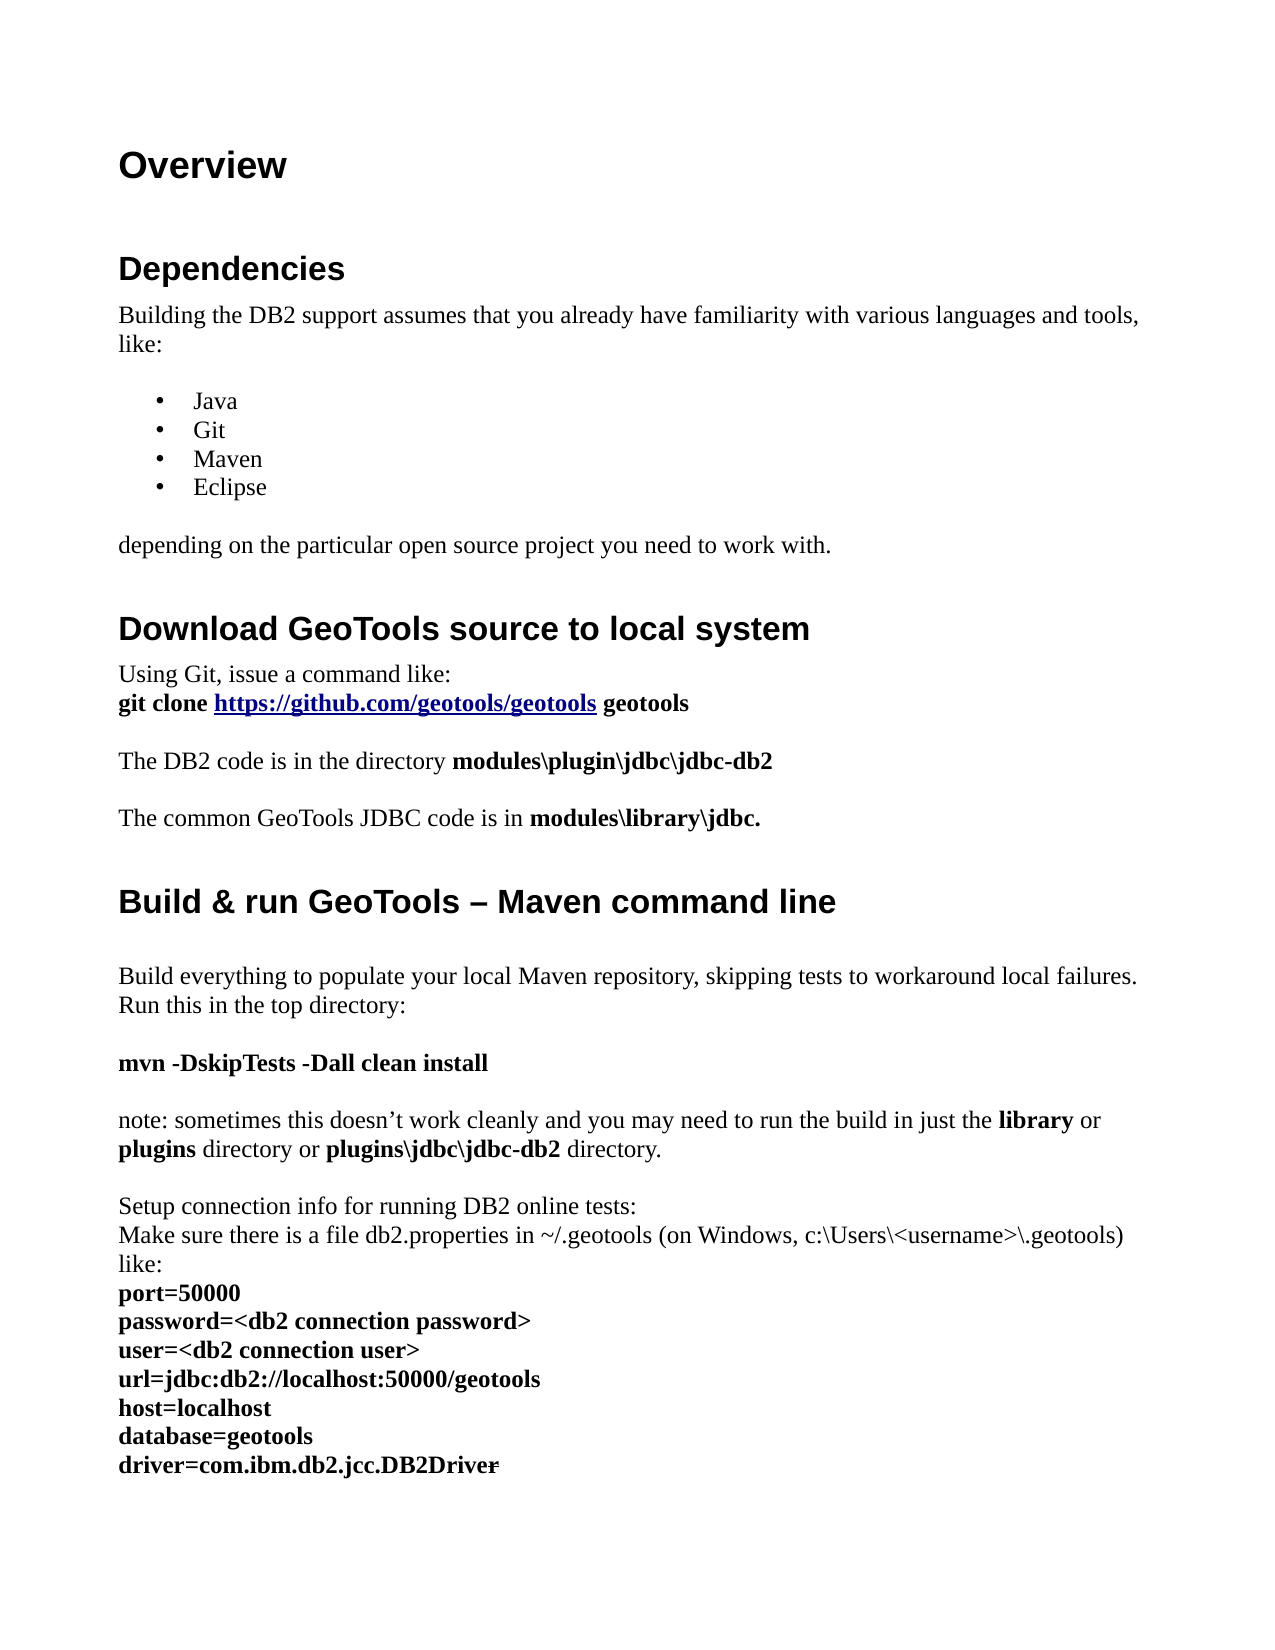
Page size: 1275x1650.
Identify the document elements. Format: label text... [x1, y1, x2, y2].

text git clone https://github.com/geotools/geotools geotools [118, 688, 1157, 717]
text The common GeoTools JDBC code is in modules\library\jdbc. [118, 803, 1157, 832]
text Setup connection info for running DB2 online tests: Make sure there is a file db2.properties in ~/.geotools (on Windows, c:\Users\<username>\.geotools) like: port=50000 password=<db2 connection password> user=<db2 connection user> url=jdbc:db2://localhost:50000/geotools host=localhost database=geotools driver=com.ibm.db2.jcc.DB2Driver [118, 1191, 1157, 1508]
subtitle Download GeoTools source to local system [118, 608, 1157, 647]
text Build everything to populate your local Maven repository, skipping tests to workaround local failures. Run this in the top directory: mvn -DskipTests -Dall clean install note: sometimes this doesn’t work cleanly and you may need to run the build in just the library or plugins directory or plugins\jdbc\jdbc-db2 directory. [118, 933, 1157, 1163]
text Using Git, issue a command like: [118, 659, 1157, 688]
list Maven [156, 444, 1157, 472]
subtitle Build & run GeoTools – Maven command line [118, 882, 1157, 920]
subtitle Dependencies [118, 249, 1157, 287]
list Eclipse [156, 472, 1157, 501]
list Java [156, 386, 1157, 415]
text The DB2 code is in the directory modules\plugin\jdbc\jdbc-db2 [118, 717, 1157, 774]
list Git [156, 415, 1157, 444]
text Building the DB2 support assumes that you already have familiarity with various languages and tools, like: [118, 300, 1157, 357]
subtitle Overview [118, 143, 1157, 187]
text depending on the particular open source project you need to work with. [118, 530, 1157, 559]
